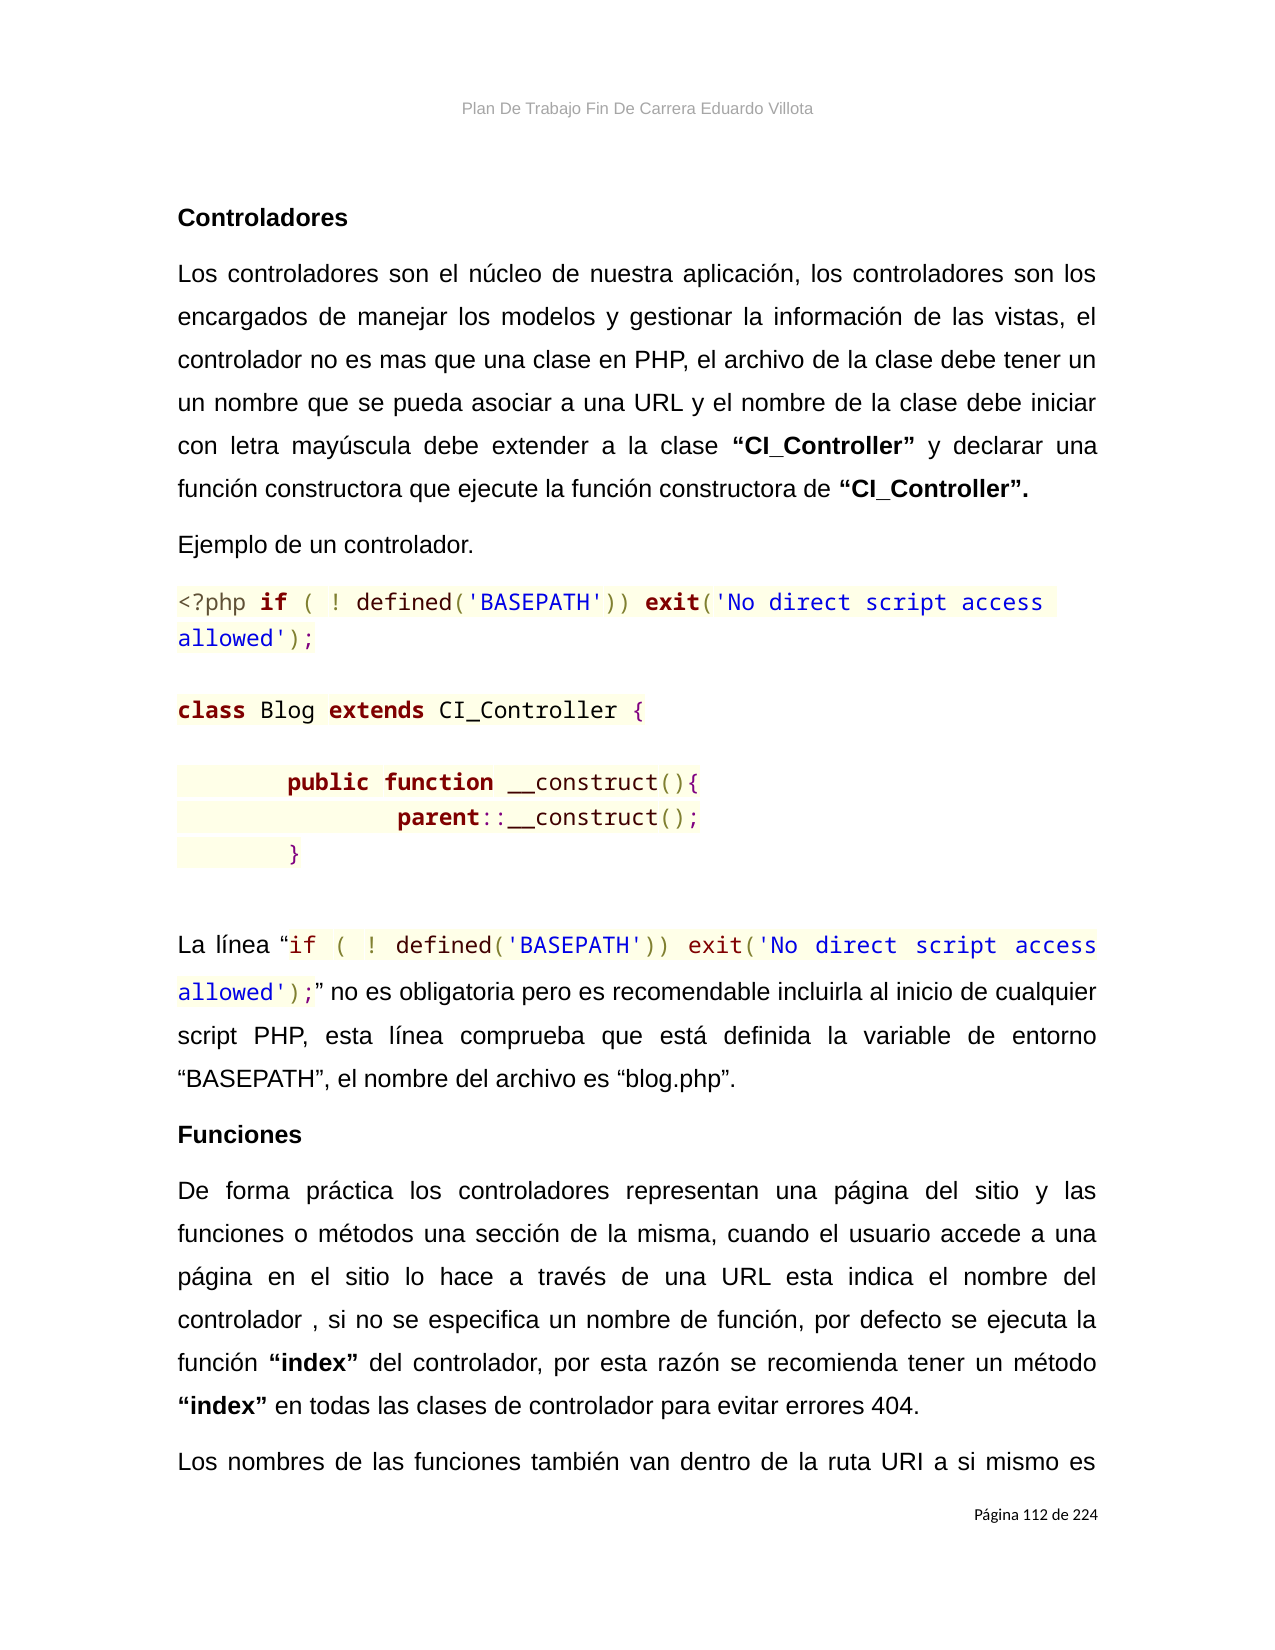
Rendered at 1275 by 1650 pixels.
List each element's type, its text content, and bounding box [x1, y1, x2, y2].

text } [177, 837, 1098, 868]
text Los controladores son el núcleo de nuestra aplicación, los controladores son los encargados de manejar los modelos y gestionar la información de las vistas, el controlador no es mas que una clase en PHP, el archivo de la clase debe tener un un nombre que se pueda asociar a una URL y el nombre de la clase debe iniciar con letra mayúscula debe extender a la clase “CI_Controller” y declarar una función constructora que ejecute la función constructora de “CI_Controller”. [177, 259, 1098, 503]
text <?php if ( ! defined('BASEPATH')) exit('No direct script access allowed'); [177, 586, 1098, 653]
text class Blog extends CI_Controller { [177, 693, 1098, 725]
text Controladores [177, 203, 1098, 232]
text Los nombres de las funciones también van dentro de la ruta URI a si mismo es [177, 1447, 1098, 1476]
text Funciones [177, 1120, 1098, 1149]
text De forma práctica los controladores representan una página del sitio y las funciones o métodos una sección de la misma, cuando el usuario accede a una página en el sitio lo hace a través de una URL esta indica el nombre del controlador , si no se especifica un nombre de función, por defecto se ejecuta la función “index” del controlador, por esta razón se recomienda tener un método “index” en todas las clases de controlador para evitar errores 404. [177, 1176, 1098, 1420]
text parent::__construct(); [177, 801, 1098, 833]
text La línea “if ( ! defined('BASEPATH')) exit('No direct script access allowed');” no es obligatoria pero es recomendable incluirla al inicio de cualquier script PHP, esta línea comprueba que está definida la variable de entorno “BASEPATH”, el nombre del archivo es “blog.php”. [177, 929, 1098, 1093]
text public function __construct(){ [177, 765, 1098, 797]
text Ejemplo de un controlador. [177, 530, 1098, 559]
